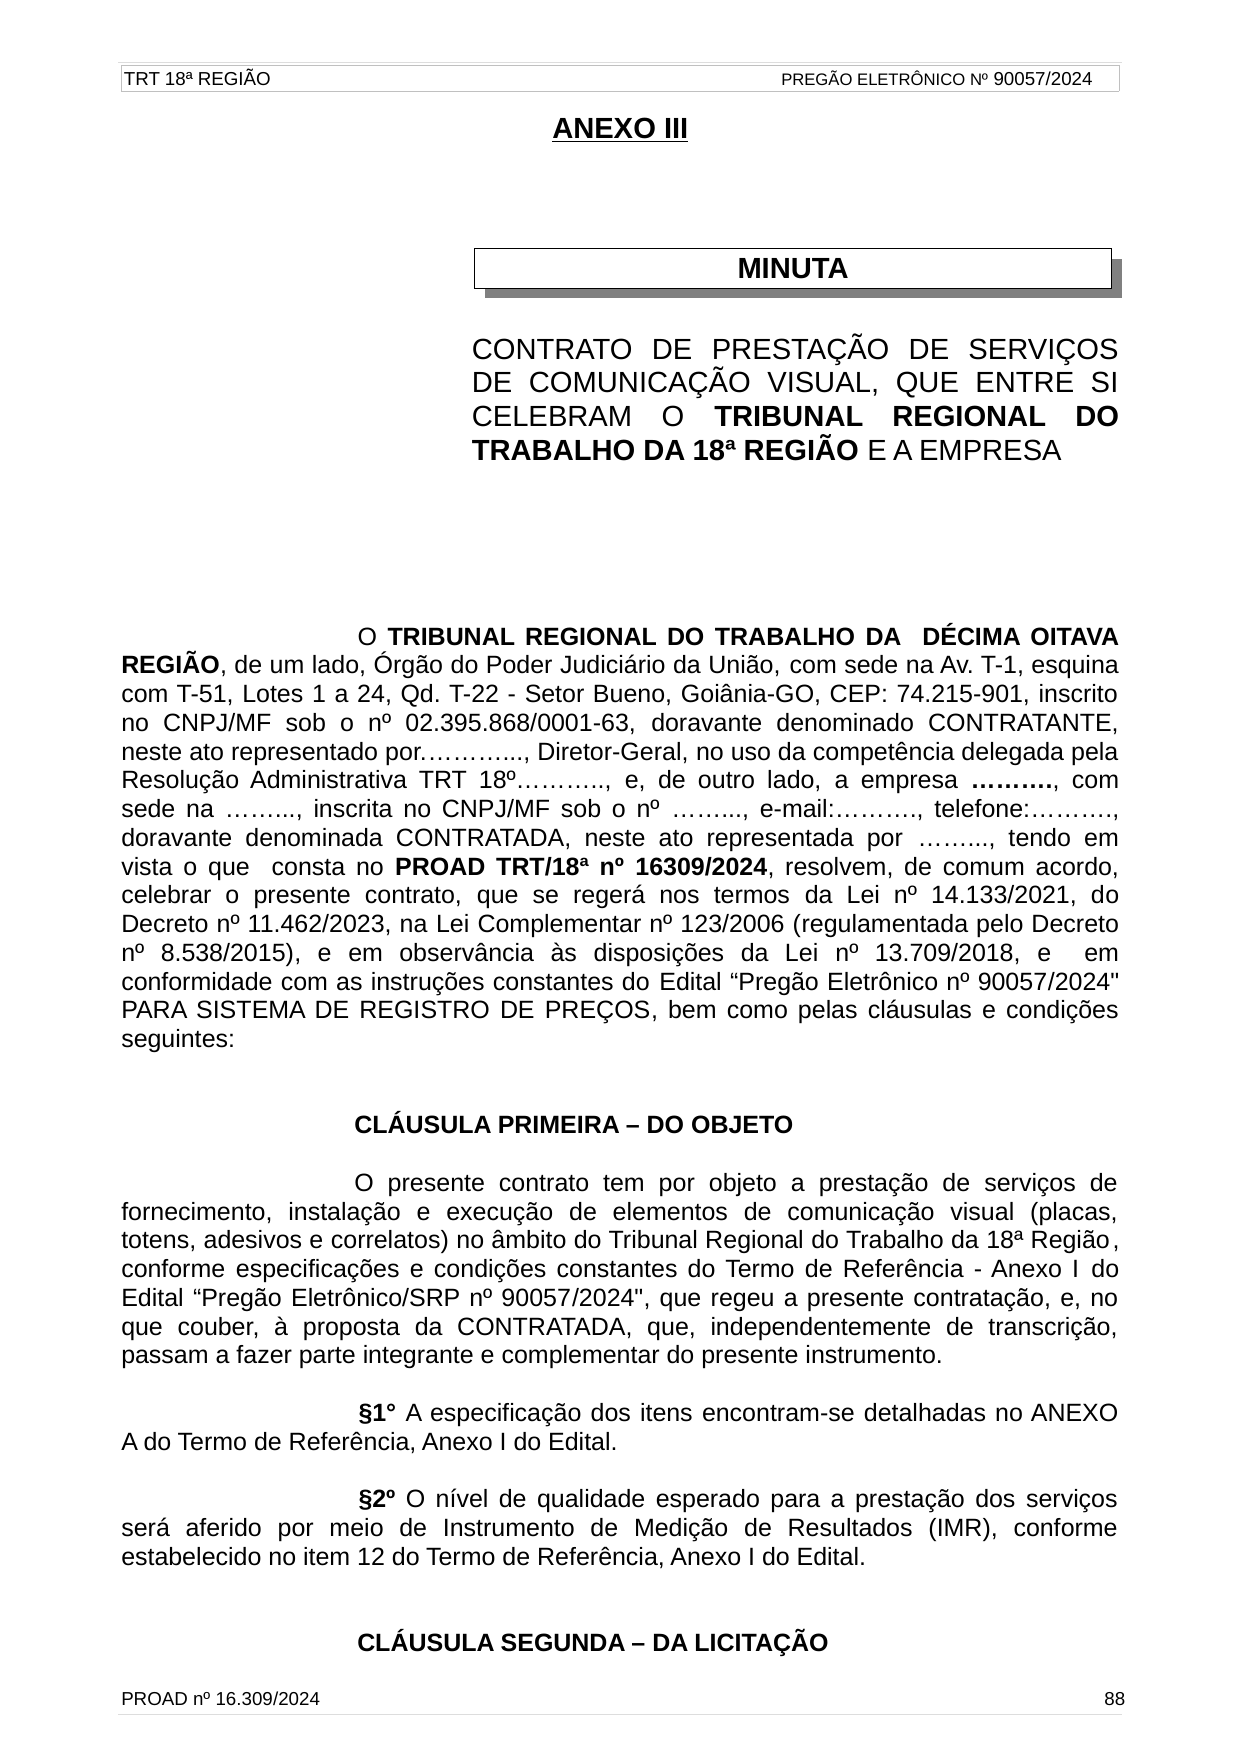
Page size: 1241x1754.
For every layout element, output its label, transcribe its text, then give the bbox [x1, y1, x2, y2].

text CLÁUSULA PRIMEIRA – DO OBJETO [121, 1110, 1119, 1139]
text CLÁUSULA SEGUNDA – DA LICITAÇÃO [121, 1628, 1119, 1657]
text CONTRATO DE PRESTAÇÃO DE SERVIÇOS DE COMUNICAÇÃO VISUAL, QUE ENTRE SI CELEBRAM O TRIBUNAL REGIONAL DO TRABALHO DA 18ª REGIÃO E A EMPRESA [472, 332, 1119, 466]
text §2º O nível de qualidade esperado para a prestação dos serviços será aferido por meio de Instrumento de Medição de Resultados (IMR), conforme estabelecido no item 12 do Termo de Referência, Anexo I do Edital. [121, 1484, 1119, 1570]
text O TRIBUNAL REGIONAL DO TRABALHO DA DÉCIMA OITAVA REGIÃO, de um lado, Órgão do Poder Judiciário da União, com sede na Av. T-1, esquina com T-51, Lotes 1 a 24, Qd. T-22 - Setor Bueno, Goiânia-GO, CEP: 74.215-901, inscrito no CNPJ/MF sob o nº 02.395.868/0001-63, doravante denominado CONTRATANTE, neste ato representado por.………..., Diretor-Geral, no uso da competência delegada pela Resolução Administrativa TRT 18º……….., e, de outro lado, a empresa ………., com sede na ……..., inscrita no CNPJ/MF sob o nº ……..., e-mail:………., telefone:………., doravante denominada CONTRATADA, neste ato representada por ……..., tendo em vista o que consta no PROAD TRT/18ª nº 16309/2024, resolvem, de comum acordo, celebrar o presente contrato, que se regerá nos termos da Lei nº 14.133/2021, do Decreto nº 11.462/2023, na Lei Complementar nº 123/2006 (regulamentada pelo Decreto nº 8.538/2015), e em observância às disposições da Lei nº 13.709/2018, e em conformidade com as instruções constantes do Edital “Pregão Eletrônico nº 90057/2024" PARA SISTEMA DE REGISTRO DE PREÇOS, bem como pelas cláusulas e condições seguintes: [121, 622, 1119, 1053]
text O presente contrato tem por objeto a prestação de serviços de fornecimento, instalação e execução de elementos de comunicação visual (placas, totens, adesivos e correlatos) no âmbito do Tribunal Regional do Trabalho da 18ª Região, conforme especificações e condições constantes do Termo de Referência - Anexo I do Edital “Pregão Eletrônico/SRP nº 90057/2024", que regeu a presente contratação, e, no que couber, à proposta da CONTRATADA, que, independentemente de transcrição, passam a fazer parte integrante e complementar do presente instrumento. [121, 1168, 1119, 1369]
text ANEXO III [121, 112, 1119, 145]
text §1° A especificação dos itens encontram-se detalhadas no ANEXO A do Termo de Referência, Anexo I do Edital. [121, 1398, 1119, 1455]
text MINUTA [475, 249, 1111, 288]
